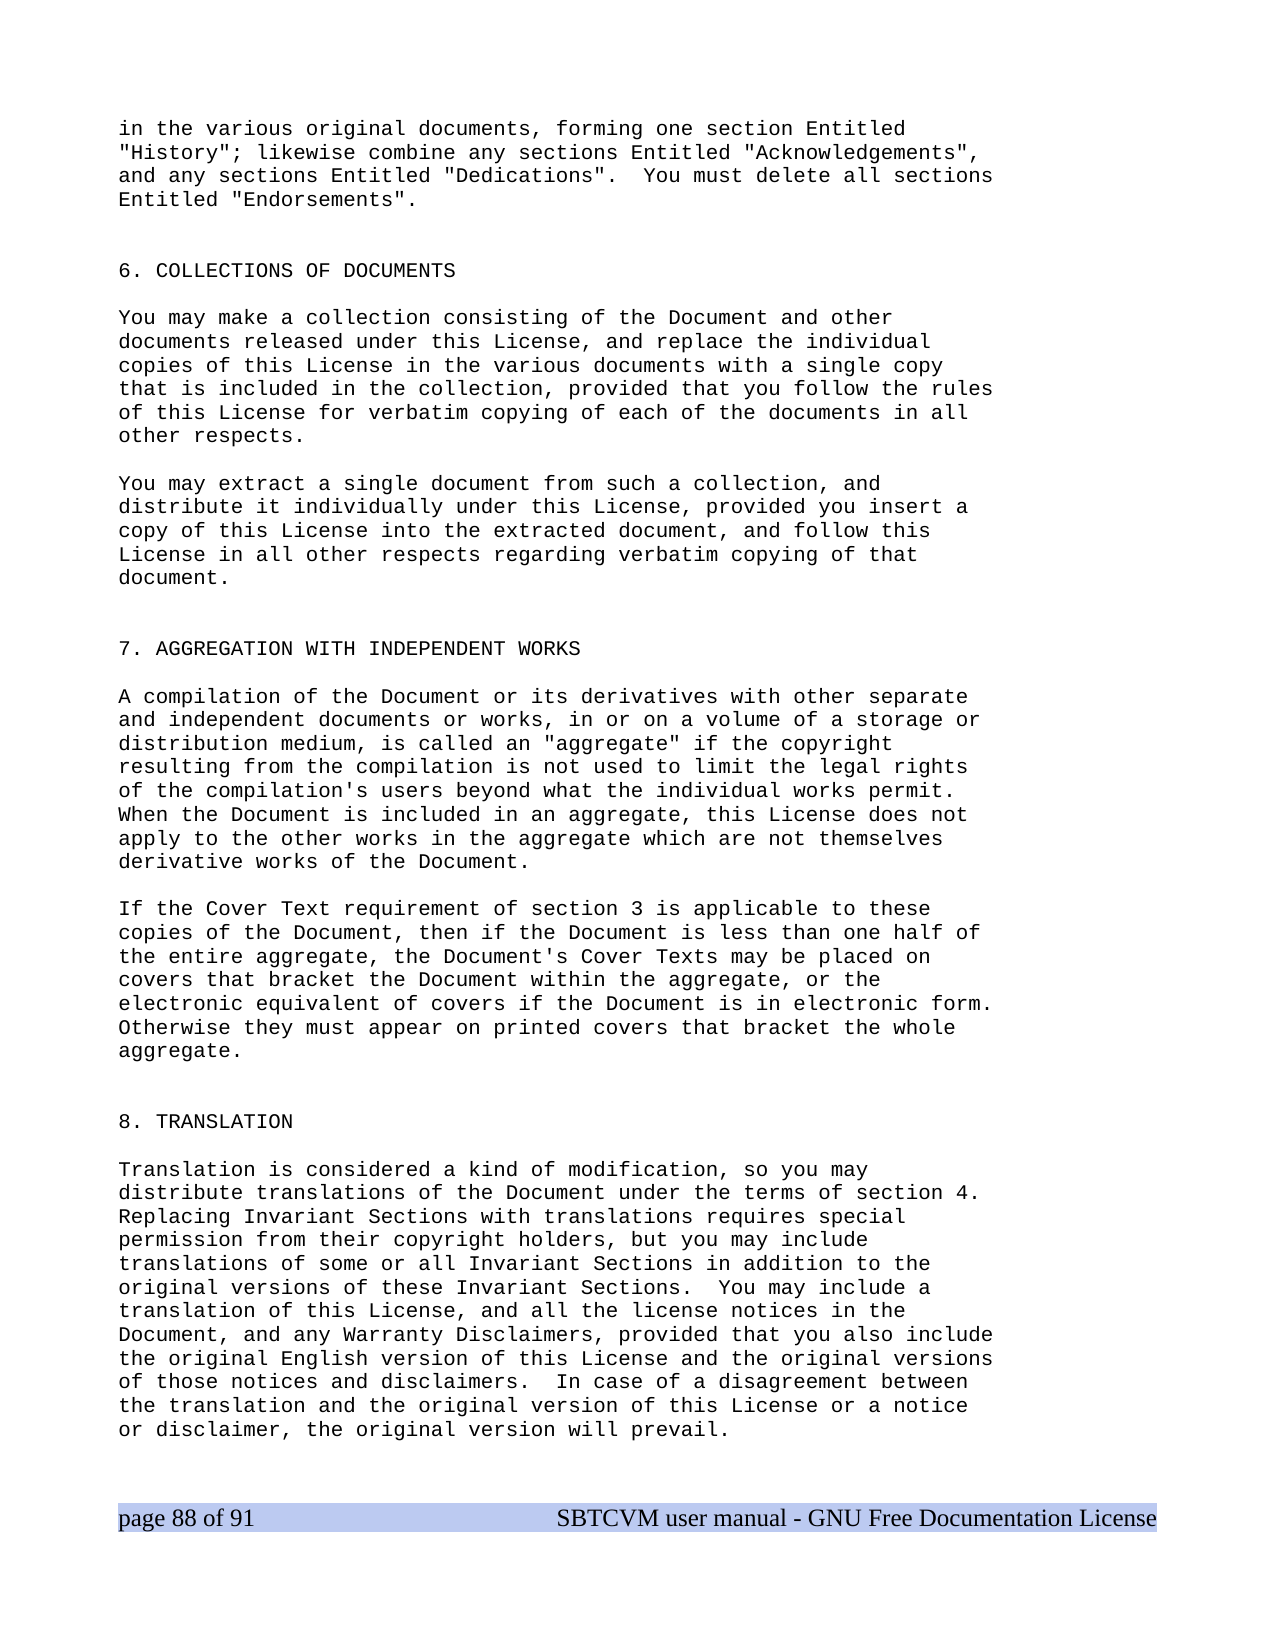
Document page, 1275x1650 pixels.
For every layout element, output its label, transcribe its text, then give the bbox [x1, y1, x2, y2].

text 7. AGGREGATION WITH INDEPENDENT WORKS [118, 638, 1157, 662]
text the original English version of this License and the original versions [118, 1348, 1157, 1371]
text and independent documents or works, in or on a volume of a storage or [118, 709, 1157, 733]
text distribute translations of the Document under the terms of section 4. [118, 1182, 1157, 1206]
text original versions of these Invariant Sections. You may include a [118, 1277, 1157, 1300]
text You may make a collection consisting of the Document and other [118, 307, 1157, 331]
text resulting from the compilation is not used to limit the legal rights [118, 757, 1157, 780]
text distribution medium, is called an "aggregate" if the copyright [118, 733, 1157, 757]
text of this License for verbatim copying of each of the documents in all [118, 402, 1157, 426]
text other respects. [118, 426, 1157, 449]
text Otherwise they must appear on printed covers that bracket the whole [118, 1017, 1157, 1040]
text Document, and any Warranty Disclaimers, provided that you also include [118, 1324, 1157, 1348]
text License in all other respects regarding verbatim copying of that [118, 544, 1157, 567]
text copies of this License in the various documents with a single copy [118, 354, 1157, 378]
text You may extract a single document from such a collection, and [118, 473, 1157, 496]
text Entitled "Endorsements". [118, 189, 1157, 213]
text in the various original documents, forming one section Entitled [118, 118, 1157, 142]
text derivative works of the Document. [118, 851, 1157, 875]
text A compilation of the Document or its derivatives with other separate [118, 686, 1157, 709]
text the translation and the original version of this License or a notice [118, 1395, 1157, 1419]
text electronic equivalent of covers if the Document is in electronic form. [118, 993, 1157, 1017]
text or disclaimer, the original version will prevail. [118, 1419, 1157, 1442]
text copy of this License into the extracted document, and follow this [118, 520, 1157, 544]
text "History"; likewise combine any sections Entitled "Acknowledgements", [118, 142, 1157, 165]
text document. [118, 567, 1157, 591]
text and any sections Entitled "Dedications". You must delete all sections [118, 165, 1157, 189]
text translations of some or all Invariant Sections in addition to the [118, 1253, 1157, 1277]
text distribute it individually under this License, provided you insert a [118, 496, 1157, 520]
text aggregate. [118, 1040, 1157, 1064]
text covers that bracket the Document within the aggregate, or the [118, 969, 1157, 993]
text documents released under this License, and replace the individual [118, 331, 1157, 354]
text copies of the Document, then if the Document is less than one half of [118, 922, 1157, 946]
text that is included in the collection, provided that you follow the rules [118, 378, 1157, 402]
text Replacing Invariant Sections with translations requires special [118, 1206, 1157, 1229]
text When the Document is included in an aggregate, this License does not [118, 804, 1157, 827]
text Translation is considered a kind of modification, so you may [118, 1158, 1157, 1182]
text 6. COLLECTIONS OF DOCUMENTS [118, 260, 1157, 284]
text If the Cover Text requirement of section 3 is applicable to these [118, 898, 1157, 922]
text apply to the other works in the aggregate which are not themselves [118, 827, 1157, 851]
text 8. TRANSLATION [118, 1111, 1157, 1135]
text permission from their copyright holders, but you may include [118, 1229, 1157, 1253]
text translation of this License, and all the license notices in the [118, 1300, 1157, 1324]
text of the compilation's users beyond what the individual works permit. [118, 780, 1157, 804]
text the entire aggregate, the Document's Cover Texts may be placed on [118, 946, 1157, 969]
text of those notices and disclaimers. In case of a disagreement between [118, 1371, 1157, 1395]
